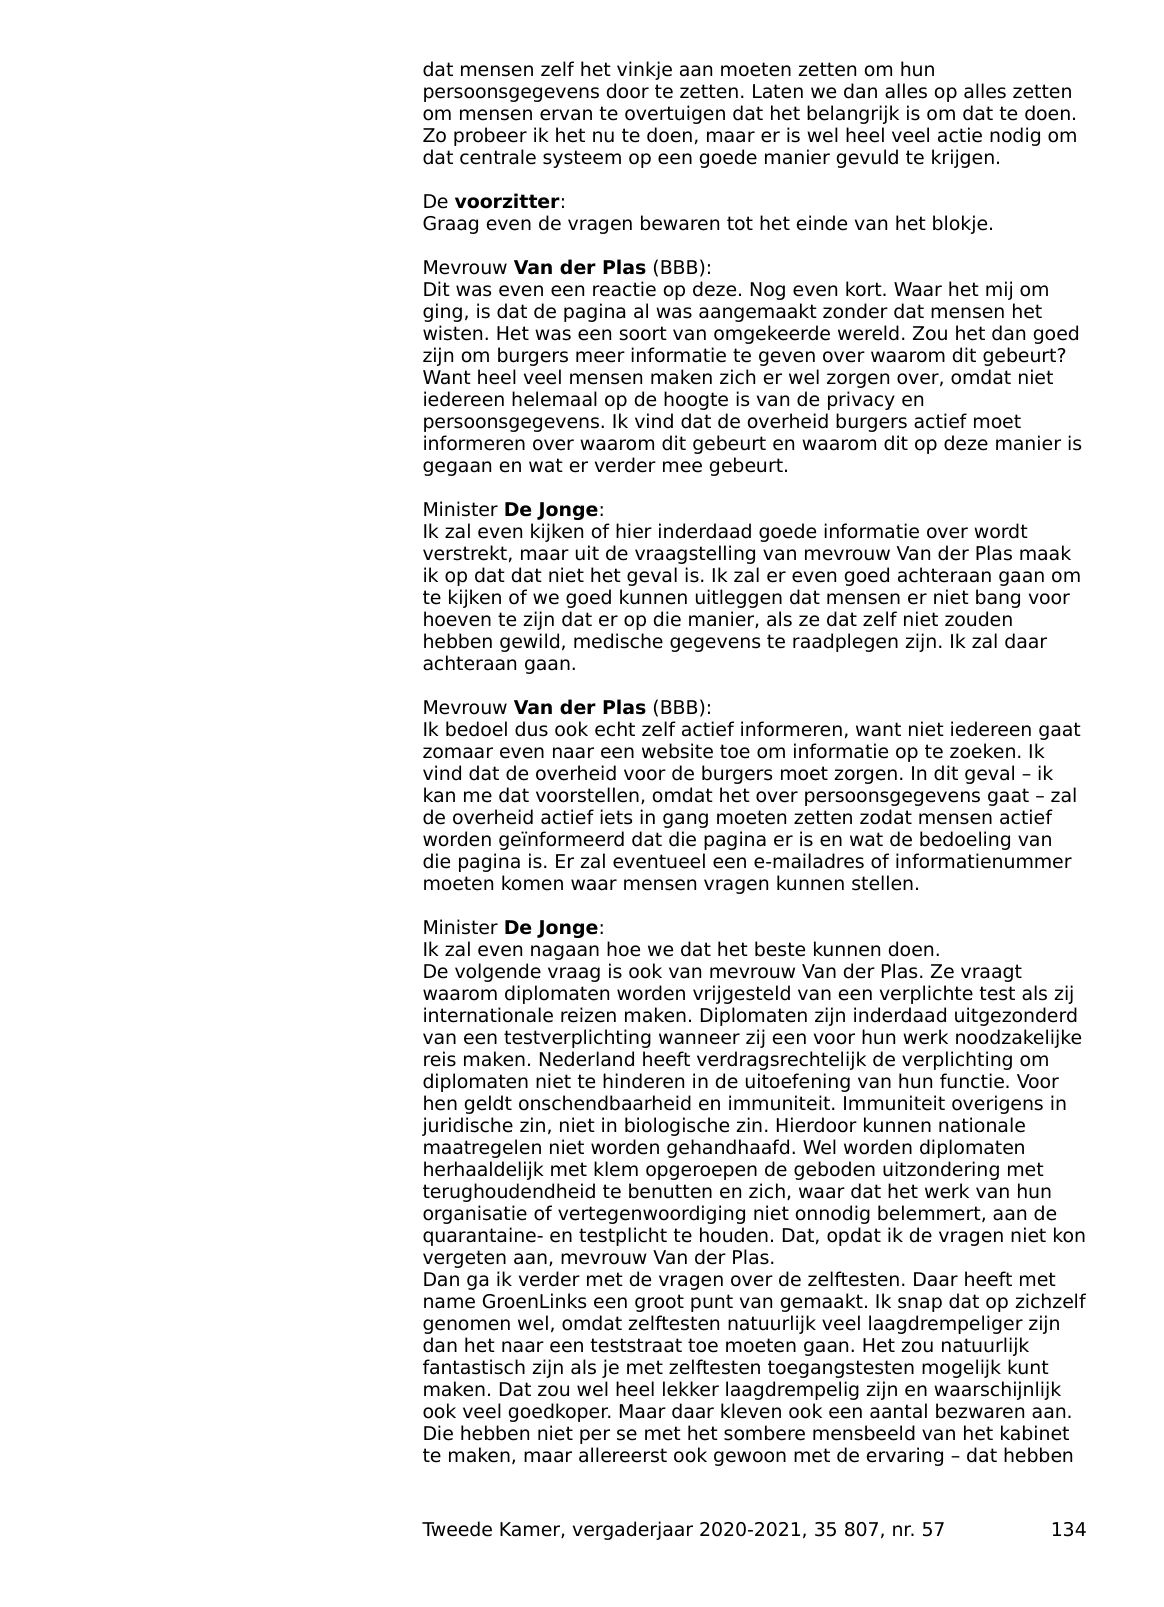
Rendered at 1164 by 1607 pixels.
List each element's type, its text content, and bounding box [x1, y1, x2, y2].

text Dit was even een reactie op deze. Nog even kort. Waar het mij om ging, is dat de pagina al was aangemaakt zonder dat mensen het wisten. Het was een soort van omgekeerde wereld. Zou het dan goed zijn om burgers meer informatie te geven over waarom dit gebeurt? Want heel veel mensen maken zich er wel zorgen over, omdat niet iedereen helemaal op de hoogte is van de privacy en persoonsgegevens. Ik vind dat de overheid burgers actief moet informeren over waarom dit gebeurt en waarom dit op deze manier is gegaan en wat er verder mee gebeurt. [422, 279, 1087, 477]
text Ik bedoel dus ook echt zelf actief informeren, want niet iedereen gaat zomaar even naar een website toe om informatie op te zoeken. Ik vind dat de overheid voor de burgers moet zorgen. In dit geval – ik kan me dat voorstellen, omdat het over persoonsgegevens gaat – zal de overheid actief iets in gang moeten zetten zodat mensen actief worden geïnformeerd dat die pagina er is en wat de bedoeling van die pagina is. Er zal eventueel een e-mailadres of informatienummer moeten komen waar mensen vragen kunnen stellen. [422, 719, 1087, 895]
text Dan ga ik verder met de vragen over de zelftesten. Daar heeft met name GroenLinks een groot punt van gemaakt. Ik snap dat op zichzelf genomen wel, omdat zelftesten natuurlijk veel laagdrempeliger zijn dan het naar een teststraat toe moeten gaan. Het zou natuurlijk fantastisch zijn als je met zelftesten toegangstesten mogelijk kunt maken. Dat zou wel heel lekker laagdrempelig zijn en waarschijnlijk ook veel goedkoper. Maar daar kleven ook een aantal bezwaren aan. Die hebben niet per se met het sombere mensbeeld van het kabinet te maken, maar allereerst ook gewoon met de ervaring – dat hebben [422, 1269, 1087, 1467]
text Minister De Jonge: [422, 499, 1087, 521]
text De volgende vraag is ook van mevrouw Van der Plas. Ze vraagt waarom diplomaten worden vrijgesteld van een verplichte test als zij internationale reizen maken. Diplomaten zijn inderdaad uitgezonderd van een testverplichting wanneer zij een voor hun werk noodzakelijke reis maken. Nederland heeft verdragsrechtelijk de verplichting om diplomaten niet te hinderen in de uitoefening van hun functie. Voor hen geldt onschendbaarheid en immuniteit. Immuniteit overigens in juridische zin, niet in biologische zin. Hierdoor kunnen nationale maatregelen niet worden gehandhaafd. Wel worden diplomaten herhaaldelijk met klem opgeroepen de geboden uitzondering met terughoudendheid te benutten en zich, waar dat het werk van hun organisatie of vertegenwoordiging niet onnodig belemmert, aan de quarantaine- en testplicht te houden. Dat, opdat ik de vragen niet kon vergeten aan, mevrouw Van der Plas. [422, 961, 1087, 1269]
text Ik zal even kijken of hier inderdaad goede informatie over wordt verstrekt, maar uit de vraagstelling van mevrouw Van der Plas maak ik op dat dat niet het geval is. Ik zal er even goed achteraan gaan om te kijken of we goed kunnen uitleggen dat mensen er niet bang voor hoeven te zijn dat er op die manier, als ze dat zelf niet zouden hebben gewild, medische gegevens te raadplegen zijn. Ik zal daar achteraan gaan. [422, 521, 1087, 675]
text De voorzitter: [422, 191, 1087, 213]
text Ik zal even nagaan hoe we dat het beste kunnen doen. [422, 939, 1087, 961]
text Minister De Jonge: [422, 917, 1087, 939]
text Mevrouw Van der Plas (BBB): [422, 257, 1087, 279]
text Graag even de vragen bewaren tot het einde van het blokje. [422, 213, 1087, 235]
text Mevrouw Van der Plas (BBB): [422, 697, 1087, 719]
text dat mensen zelf het vinkje aan moeten zetten om hun persoonsgegevens door te zetten. Laten we dan alles op alles zetten om mensen ervan te overtuigen dat het belangrijk is om dat te doen. Zo probeer ik het nu te doen, maar er is wel heel veel actie nodig om dat centrale systeem op een goede manier gevuld te krijgen. [422, 59, 1087, 169]
